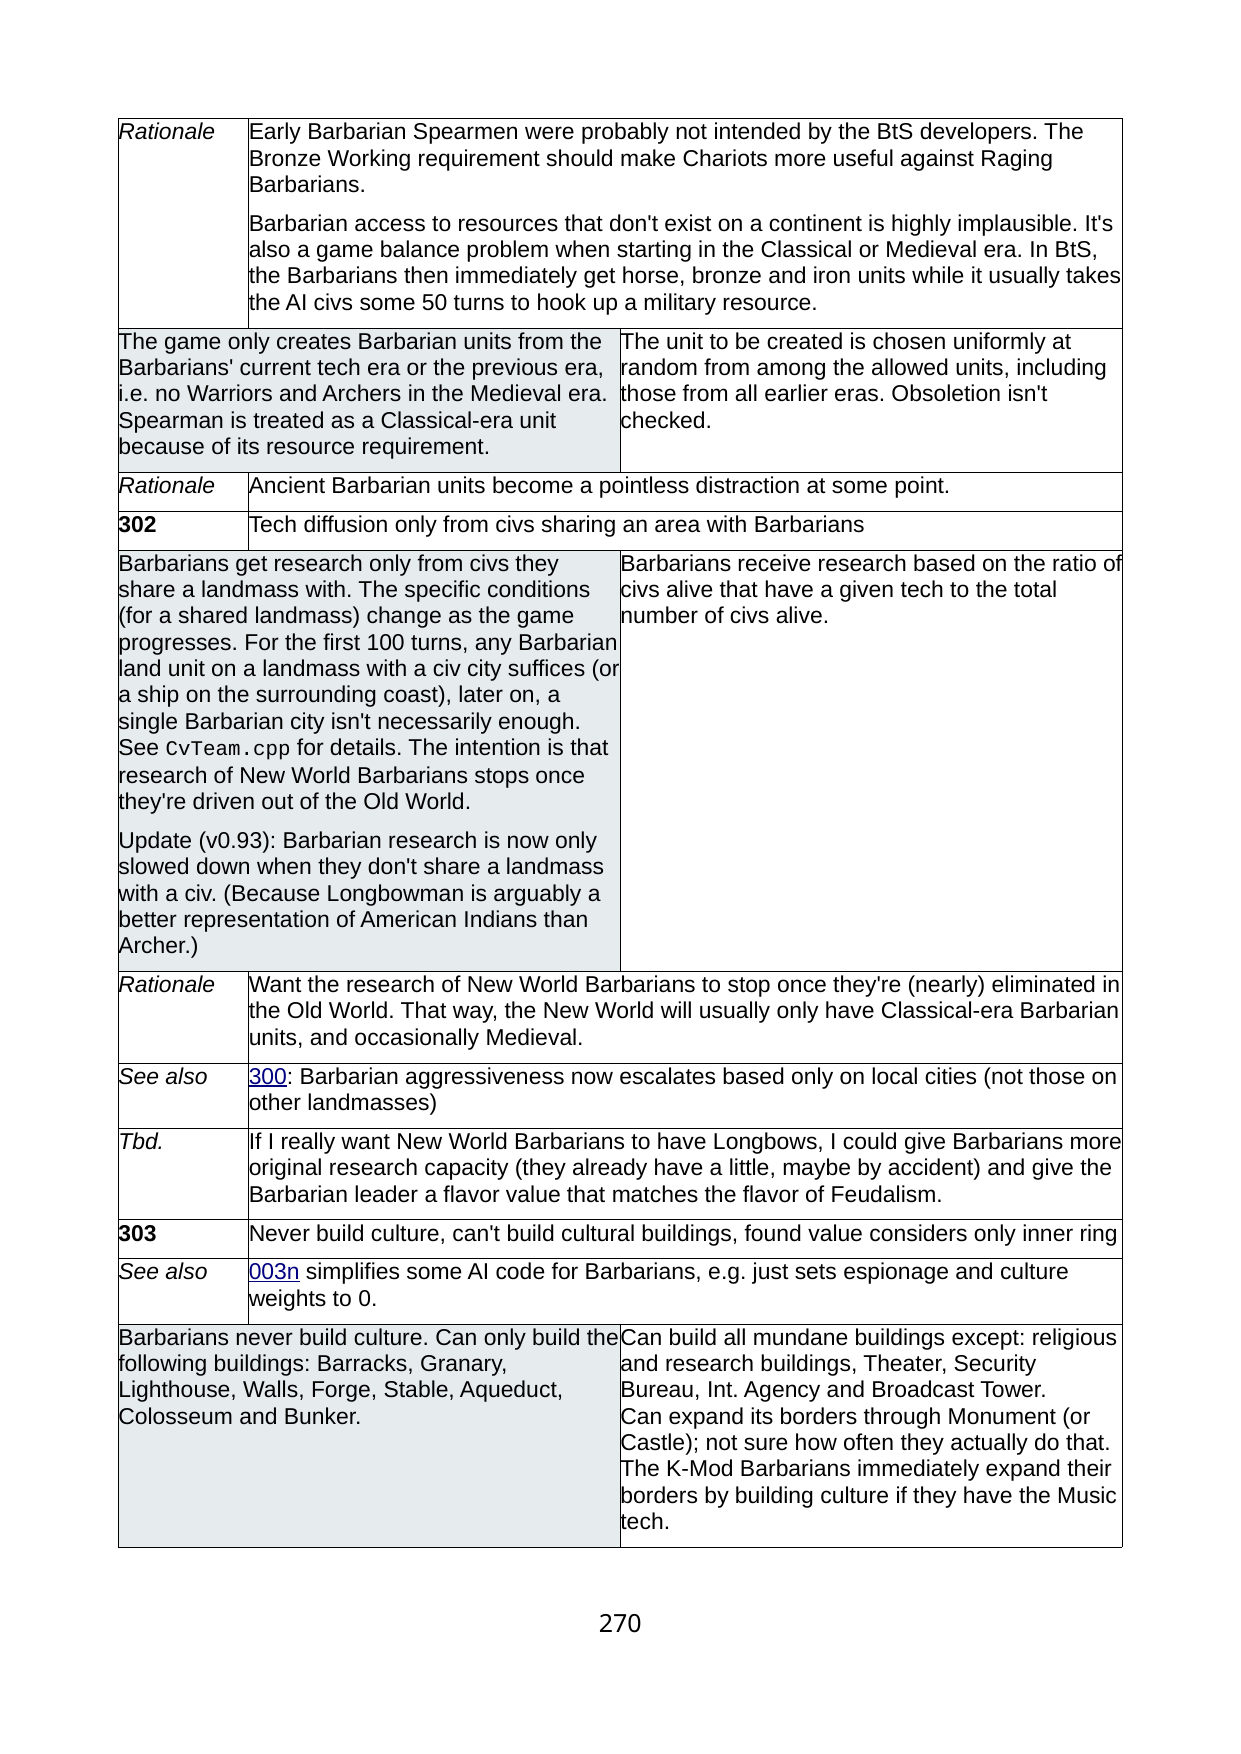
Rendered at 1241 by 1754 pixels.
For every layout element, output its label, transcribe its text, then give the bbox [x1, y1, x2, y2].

table_cell The unit to be created is chosen uniformly at random from among the allowed units, including those from all earlier eras. Obsoletion isn't checked. [621, 329, 1122, 472]
table_cell 302 [119, 512, 248, 549]
table_cell Rationale [119, 972, 248, 1063]
table_cell If I really want New World Barbarians to have Longbows, I could give Barbarians more original research capacity (they already have a little, maybe by accident) and give the Barbarian leader a flavor value that matches the flavor of Feudalism. [249, 1129, 1122, 1219]
table_cell 003n simplifies some AI code for Barbarians, e.g. just sets espionage and culture weights to 0. [249, 1259, 1122, 1323]
table_cell Want the research of New World Barbarians to stop once they're (nearly) eliminated in the Old World. That way, the New World will usually only have Classical-era Barbarian units, and occasionally Medieval. [249, 972, 1122, 1063]
table_cell 300: Barbarian aggressiveness now escalates based only on local cities (not those on other landmasses) [249, 1064, 1122, 1128]
table_cell See also [119, 1064, 248, 1128]
table_cell Can build all mundane buildings except: religious and research buildings, Theater, Security Bureau, Int. Agency and Broadcast Tower. Can expand its borders through Monument (or Castle); not sure how often they actually do that. The K-Mod Barbarians immediately expand their borders by building culture if they have the Music tech. [621, 1325, 1122, 1547]
table_cell Early Barbarian Spearmen were probably not intended by the BtS developers. The Bronze Working requirement should make Chariots more useful against Raging Barbarians. Barbarian access to resources that don't exist on a continent is highly implausible. It's also a game balance problem when starting in the Classical or Medieval era. In BtS, the Barbarians then immediately get horse, bronze and iron units while it usually takes the AI civs some 50 turns to hook up a military resource. [249, 119, 1122, 327]
table_cell 303 [119, 1220, 248, 1258]
table_cell Barbarians never build culture. Can only build the following buildings: Barracks, Granary, Lighthouse, Walls, Forge, Stable, Aqueduct, Colosseum and Bunker. [119, 1325, 620, 1547]
table_cell Ancient Barbarian units become a pointless distraction at some point. [249, 473, 1122, 511]
table_cell Never build culture, can't build cultural buildings, found value considers only inner ring [249, 1220, 1122, 1258]
table_cell Rationale [119, 473, 248, 511]
table_cell Rationale [119, 119, 248, 327]
table_cell The game only creates Barbarian units from the Barbarians' current tech era or the previous era, i.e. no Warriors and Archers in the Medieval era. Spearman is treated as a Classical-era unit because of its resource requirement. [119, 329, 620, 472]
table_cell Tbd. [119, 1129, 248, 1219]
table_cell Barbarians receive research based on the ratio of civs alive that have a given tech to the total number of civs alive. [621, 551, 1122, 971]
table_cell Barbarians get research only from civs they share a landmass with. The specific conditions (for a shared landmass) change as the game progresses. For the first 100 turns, any Barbarian land unit on a landmass with a civ city suffices (or a ship on the surrounding coast), later on, a single Barbarian city isn't necessarily enough. See CvTeam.cpp for details. The intention is that research of New World Barbarians stops once they're driven out of the Old World. Update (v0.93): Barbarian research is now only slowed down when they don't share a landmass with a civ. (Because Longbowman is arguably a better representation of American Indians than Archer.) [119, 551, 620, 971]
table_cell See also [119, 1259, 248, 1323]
table_cell Tech diffusion only from civs sharing an area with Barbarians [249, 512, 1122, 549]
